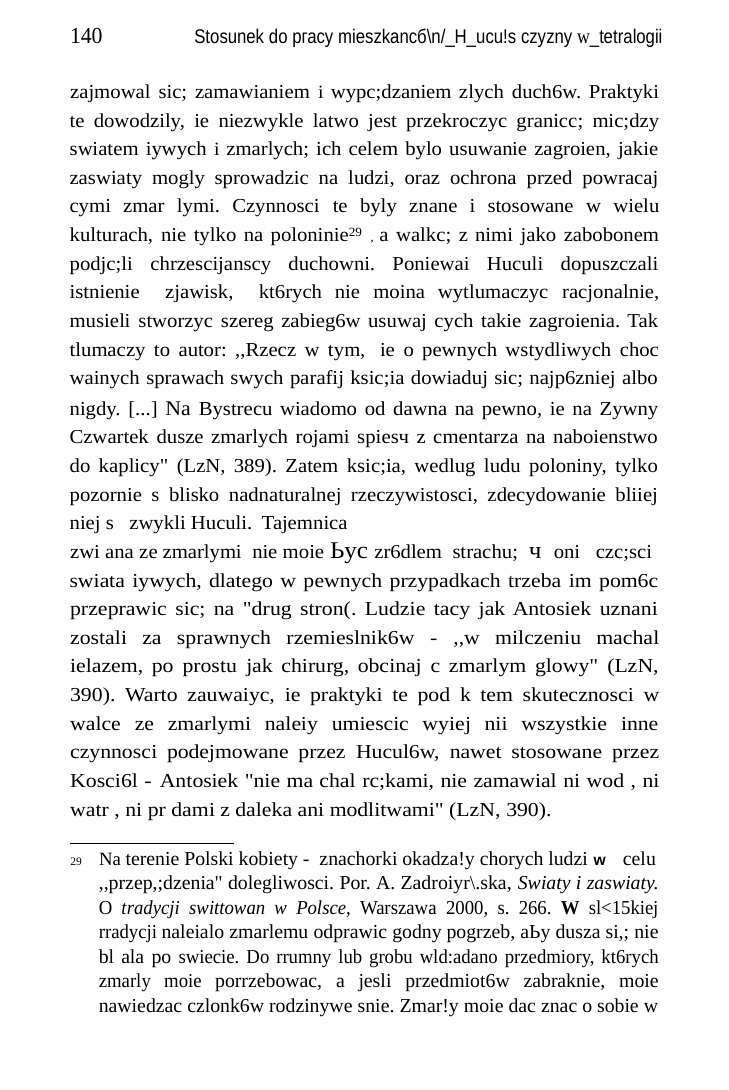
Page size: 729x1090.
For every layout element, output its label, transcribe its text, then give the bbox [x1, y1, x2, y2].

text 140 Stosunek do ргасу mieszkancб\n/_H_ucu!s czyzny w_tetralogii [70, 23, 670, 49]
text 29 Na terenie Polski kobiety - znachorki okadza!y chorych ludzi w celu [70, 841, 670, 869]
text zajmowal sic; zamawianiem і wypc;dzaniem zlych duch6w. Praktyki te dowodzily, іе niezwykle latwo jest przekroczyc granicc; mic;dzy swiatem iywych і zmarlych; ich celem bylo usuwanie zagroien, jakie zaswiaty mogly sprowadzic na ludzi, oraz ochrona przed powracaj cymi zmar­ lymi. Czynnosci te byly znane і stosowane w wielu kulturach, nie tylko na poloninie29 , а walkc; z nimi jako zabobonem podjc;li chrzescijanscy duchowni. Poniewai Huculi dopuszczali istnienie zjawisk, kt6rych nie moina wytlumaczyc racjonalnie, musieli stworzyc szereg zabieg6w usuwaj cych takie zagroienia. Tak tlumaczy to autor: ,,Rzecz w tym, іе о pewnych wstydliwych choc wainych sprawach swych parafij ksic;ia dowiaduj sic; najp6zniej albo nigdy. [...] Na Bystrecu wiadomo od dawna na pewno, іе na Zywny Czwartek dusze zmarlych rojami spiesч z cmentarza na naboienstwo do kaplicy" (LzN, 389). Zatem ksic;ia, wedlug ludu poloniny, tylko pozornie s blisko nadnaturalnej rzeczywistosci, zdecydowanie bliiej niej s zwykli Huculi. Tajemnica [69, 80, 659, 534]
text ,,przep,;dzenia" dolegliwosci. Por. А. Zadroiyr\.ska, Swiaty і zaswiaty. О tradycji swittowan w Polsce, Warszawa 2000, s. 266. W sl<15kiej rradycji naleialo zmarlemu odprawic godny pogrzeb, аЬу dusza si,; nie bl ala ро swiecie. Do rrumny lub grobu wld:adano przedmiory, kt6rych zmarly moie porrzebowac, а jesli przedmiot6w zabraknie, moie nawiedzac czlonk6w rodzinywe snie. Zmar!y moie dac znac о sobie w [98, 871, 659, 1017]
text swiata iywych, dlatego w pewnych przypadkach trzeba im pom6c przeprawic sic; na "drug stron(. Ludzie tacy jak Antosiek uznani zostali za sprawnych rzemieslnik6w - ,,w milczeniu machal ielazem, ро prostu jak chirurg, obcinaj c zmarlym glowy" (LzN, 390). Warto zauwaiyc, іе praktyki te pod k tem skutecznosci w walce ze zmarlymi naleiy umiescic wyiej nii wszystkie inne czynnosci podejmowane przez Hucul6w, nawet stosowane przez Kosci6l - Antosiek "nie ma­ chal rc;kami, nie zamawial ni wod , ni watr , ni pr dami z daleka ani modlitwami" (LzN, 390). [69, 568, 659, 821]
text zwi ana ze zmarlymi nie moie Ьус zr6dlem strachu; ч oni czc;sci [69, 540, 670, 564]
